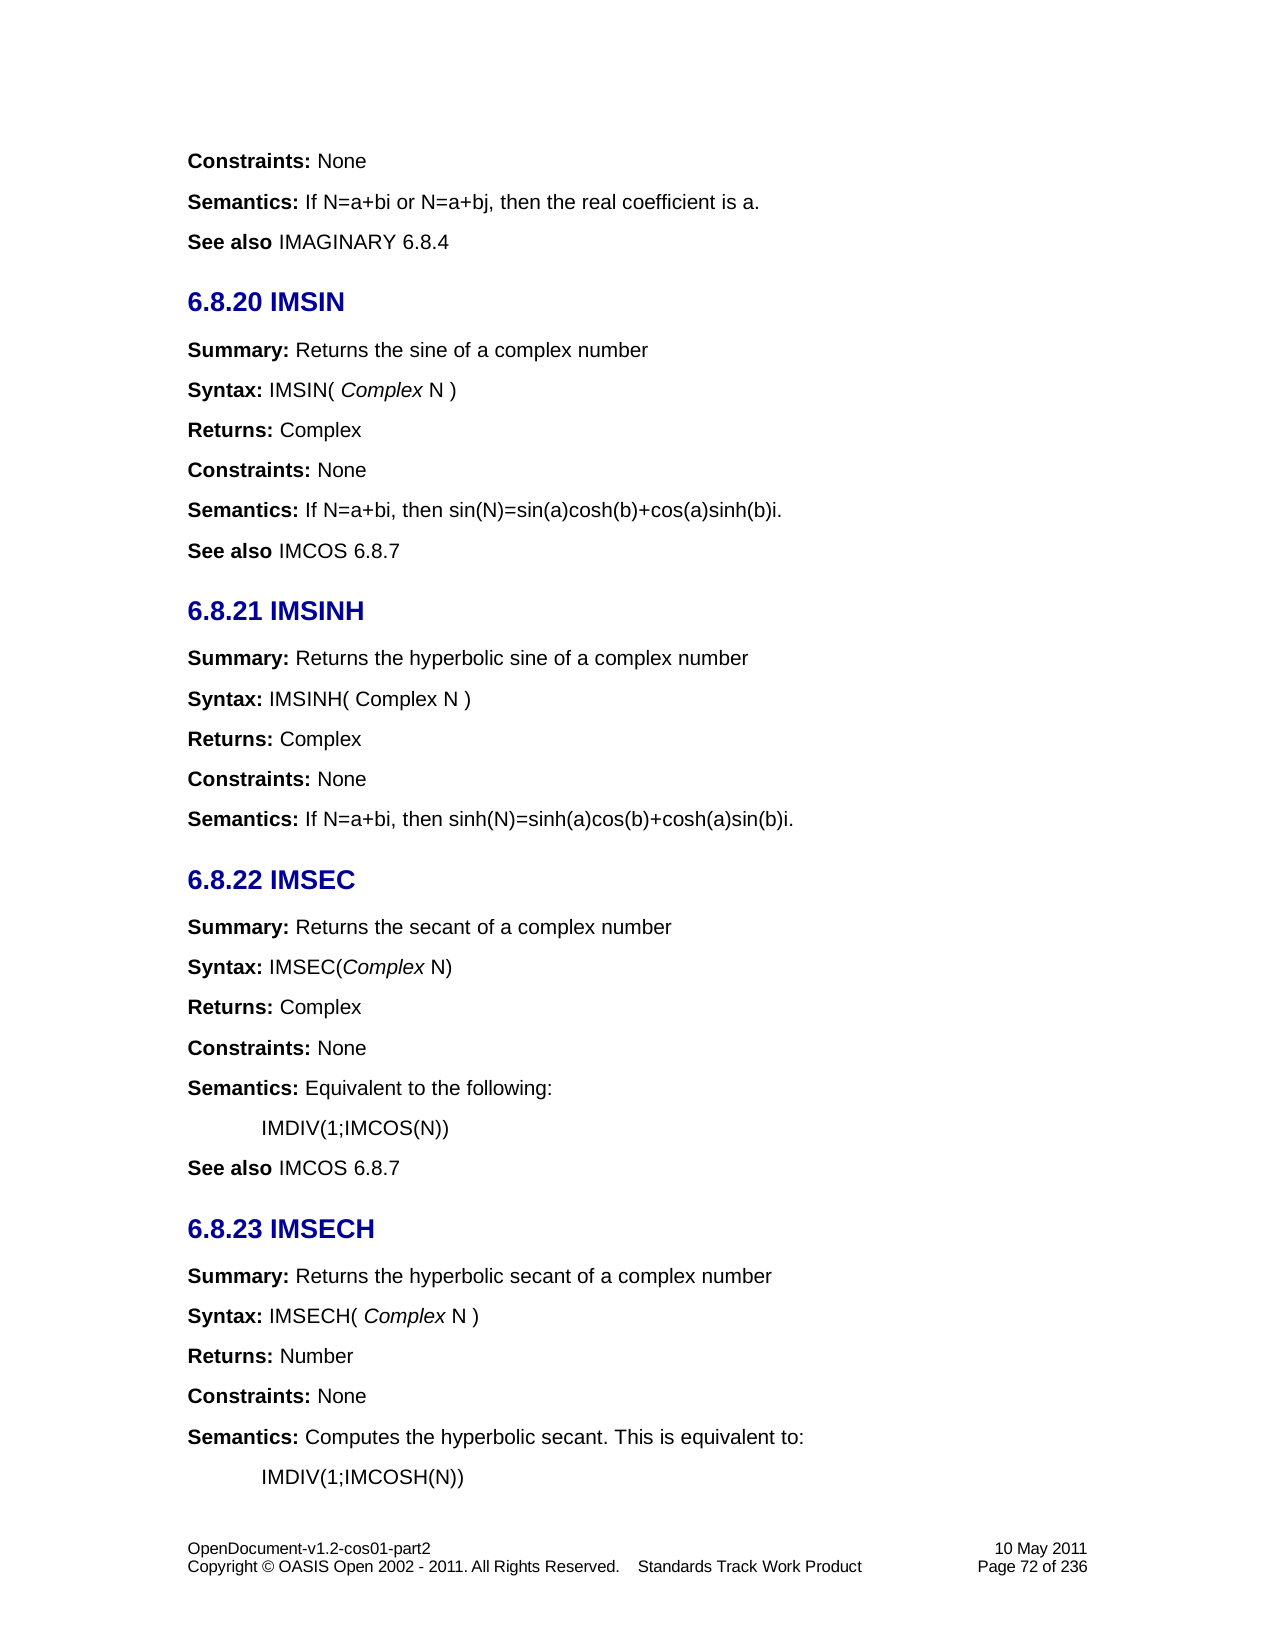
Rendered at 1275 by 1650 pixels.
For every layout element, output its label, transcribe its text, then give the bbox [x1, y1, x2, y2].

text Summary: Returns the sine of a complex number [187, 338, 1088, 362]
subtitle IMSIN [187, 287, 1088, 317]
text Summary: Returns the hyperbolic secant of a complex number [187, 1264, 1088, 1288]
text Syntax: IMSECH( Complex N ) [187, 1304, 1088, 1328]
text IMDIV(1;IMCOSH(N)) [187, 1465, 1088, 1489]
text Constraints: None [187, 1385, 1088, 1408]
text Syntax: IMSINH( Complex N ) [187, 687, 1088, 711]
text Semantics: Computes the hyperbolic secant. This is equivalent to: [187, 1425, 1088, 1449]
text Semantics: If N=a+bi, then sinh(N)=sinh(a)cos(b)+cosh(a)sin(b)i. [187, 808, 1088, 831]
text Semantics: If N=a+bi or N=a+bj, then the real coefficient is a. [187, 190, 1088, 214]
text Returns: Complex [187, 996, 1088, 1019]
text Summary: Returns the secant of a complex number [187, 915, 1088, 939]
text Semantics: Equivalent to the following: [187, 1076, 1088, 1100]
subtitle IMSECH [187, 1213, 1088, 1243]
text See also IMAGINARY 6.8.4 [187, 230, 1088, 254]
text Returns: Complex [187, 727, 1088, 751]
text See also IMCOS 6.8.7 [187, 539, 1088, 563]
subtitle IMSEC [187, 864, 1088, 894]
text Syntax: IMSIN( Complex N ) [187, 378, 1088, 402]
subtitle IMSINH [187, 596, 1088, 626]
text Summary: Returns the hyperbolic sine of a complex number [187, 647, 1088, 670]
text See also IMCOS 6.8.7 [187, 1157, 1088, 1180]
text Constraints: None [187, 1036, 1088, 1059]
text Constraints: None [187, 150, 1088, 173]
text Constraints: None [187, 459, 1088, 482]
text Returns: Complex [187, 418, 1088, 442]
text Returns: Number [187, 1345, 1088, 1368]
text Semantics: If N=a+bi, then sin(N)=sin(a)cosh(b)+cos(a)sinh(b)i. [187, 499, 1088, 522]
text IMDIV(1;IMCOS(N)) [187, 1116, 1088, 1140]
text Syntax: IMSEC(Complex N) [187, 956, 1088, 979]
text Constraints: None [187, 767, 1088, 791]
